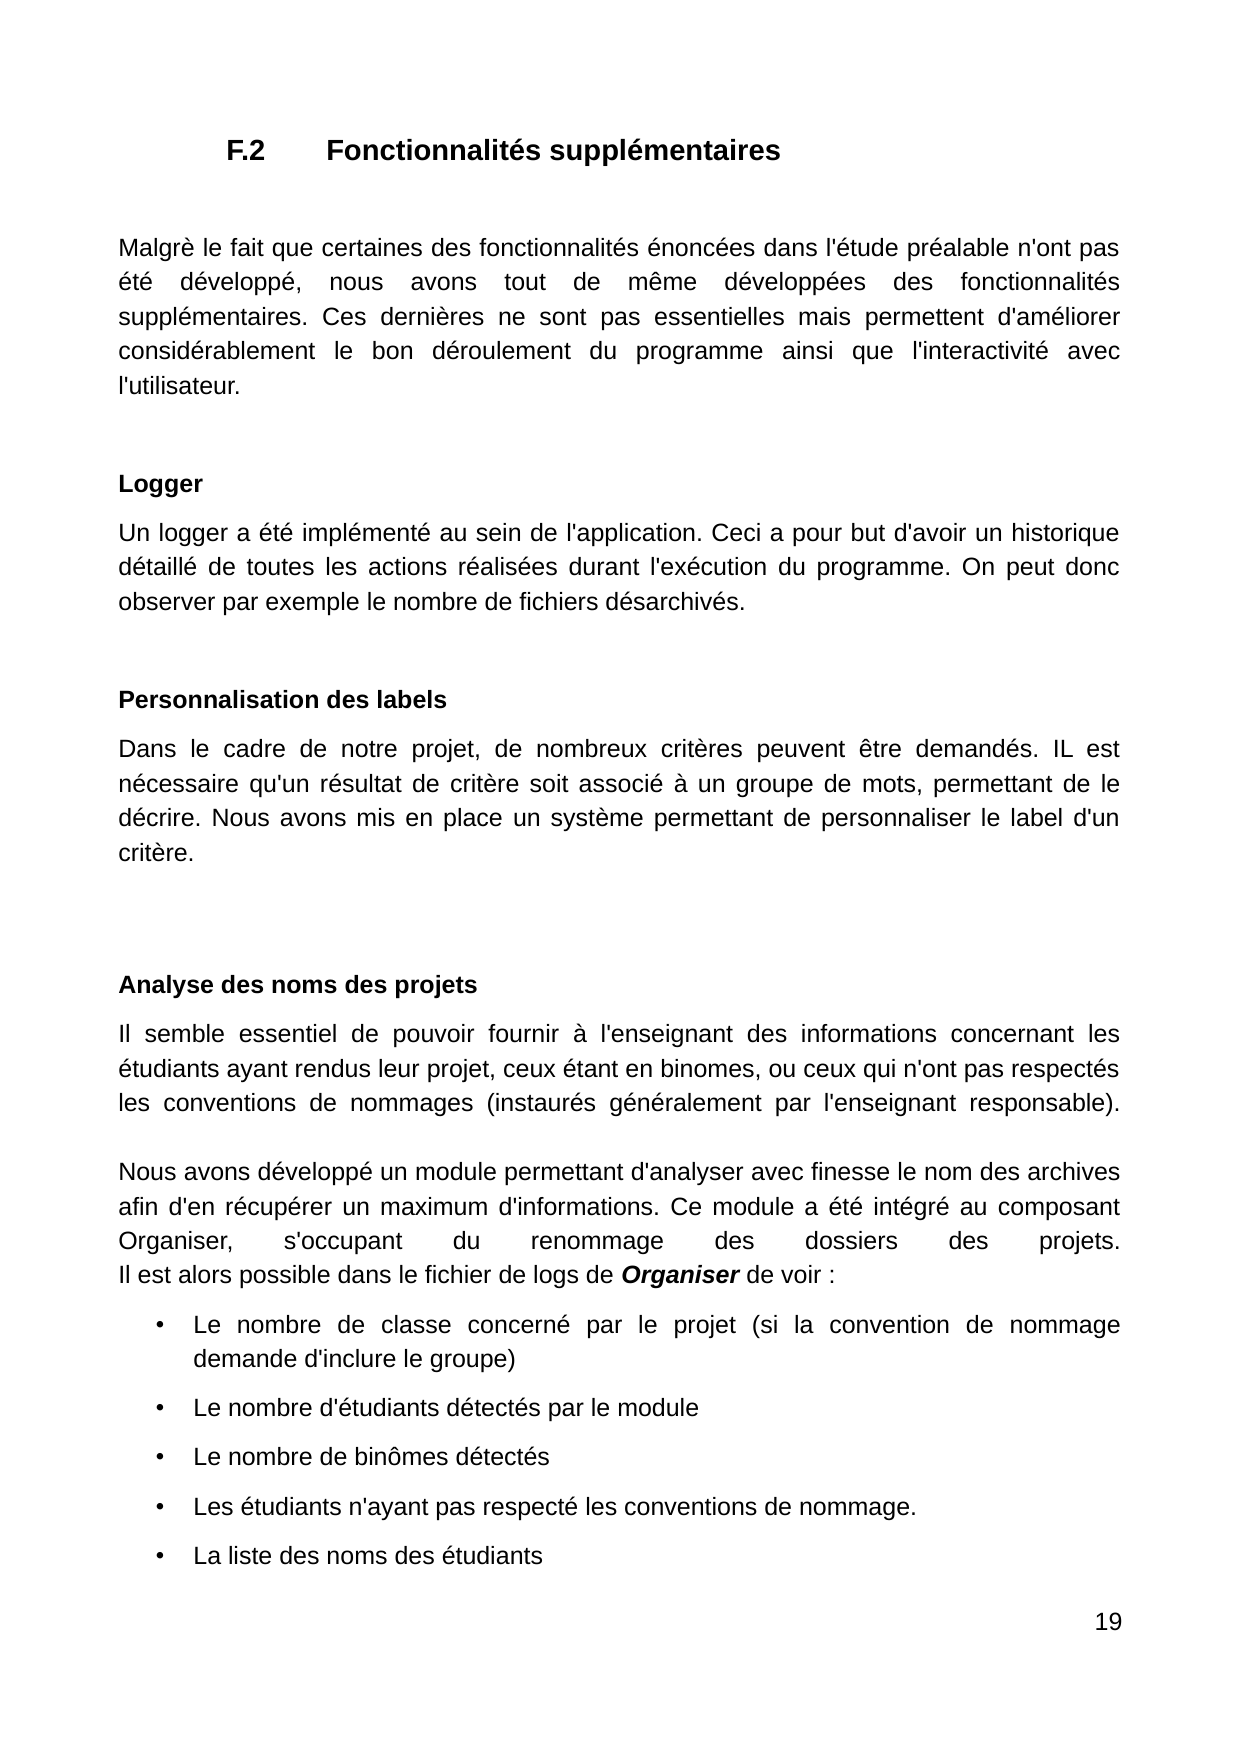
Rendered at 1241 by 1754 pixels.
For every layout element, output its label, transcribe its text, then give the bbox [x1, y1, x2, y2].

list Les étudiants n'ayant pas respecté les conventions de nommage. [156, 1492, 1122, 1520]
text Analyse des noms des projets [118, 970, 1122, 999]
list La liste des noms des étudiants [156, 1541, 1122, 1569]
text Personnalisation des labels [118, 685, 1122, 714]
list Le nombre d'étudiants détectés par le module [156, 1393, 1122, 1422]
text Logger [118, 469, 1122, 498]
text Un logger a été implémenté au sein de l'application. Ceci a pour but d'avoir un historique détaillé de toutes les actions réalisées durant l'exécution du programme. On peut donc observer par exemple le nombre de fichiers désarchivés. [118, 518, 1122, 616]
text Malgrè le fait que certaines des fonctionnalités énoncées dans l'étude préalable n'ont pas été développé, nous avons tout de même développées des fonctionnalités supplémentaires. Ces dernières ne sont pas essentielles mais permettent d'améliorer considérablement le bon déroulement du programme ainsi que l'interactivité avec l'utilisateur. [118, 233, 1122, 399]
text Dans le cadre de notre projet, de nombreux critères peuvent être demandés. IL est nécessaire qu'un résultat de critère soit associé à un groupe de mots, permettant de le décrire. Nous avons mis en place un système permettant de personnaliser le label d'un critère. [118, 734, 1122, 901]
list Le nombre de binômes détectés [156, 1442, 1122, 1471]
text Il semble essentiel de pouvoir fournir à l'enseignant des informations concernant les étudiants ayant rendus leur projet, ceux étant en binomes, ou ceux qui n'ont pas respectés les conventions de nommages (instaurés généralement par l'enseignant responsable). Nous avons développé un module permettant d'analyser avec finesse le nom des archives afin d'en récupérer un maximum d'informations. Ce module a été intégré au composant Organiser, s'occupant du renommage des dossiers des projets. Il est alors possible dans le fichier de logs de Organiser de voir : [118, 1019, 1122, 1289]
subtitle Fonctionnalités supplémentaires [178, 133, 1122, 166]
list Le nombre de classe concerné par le projet (si la convention de nommage demande d'inclure le groupe) [156, 1309, 1122, 1373]
